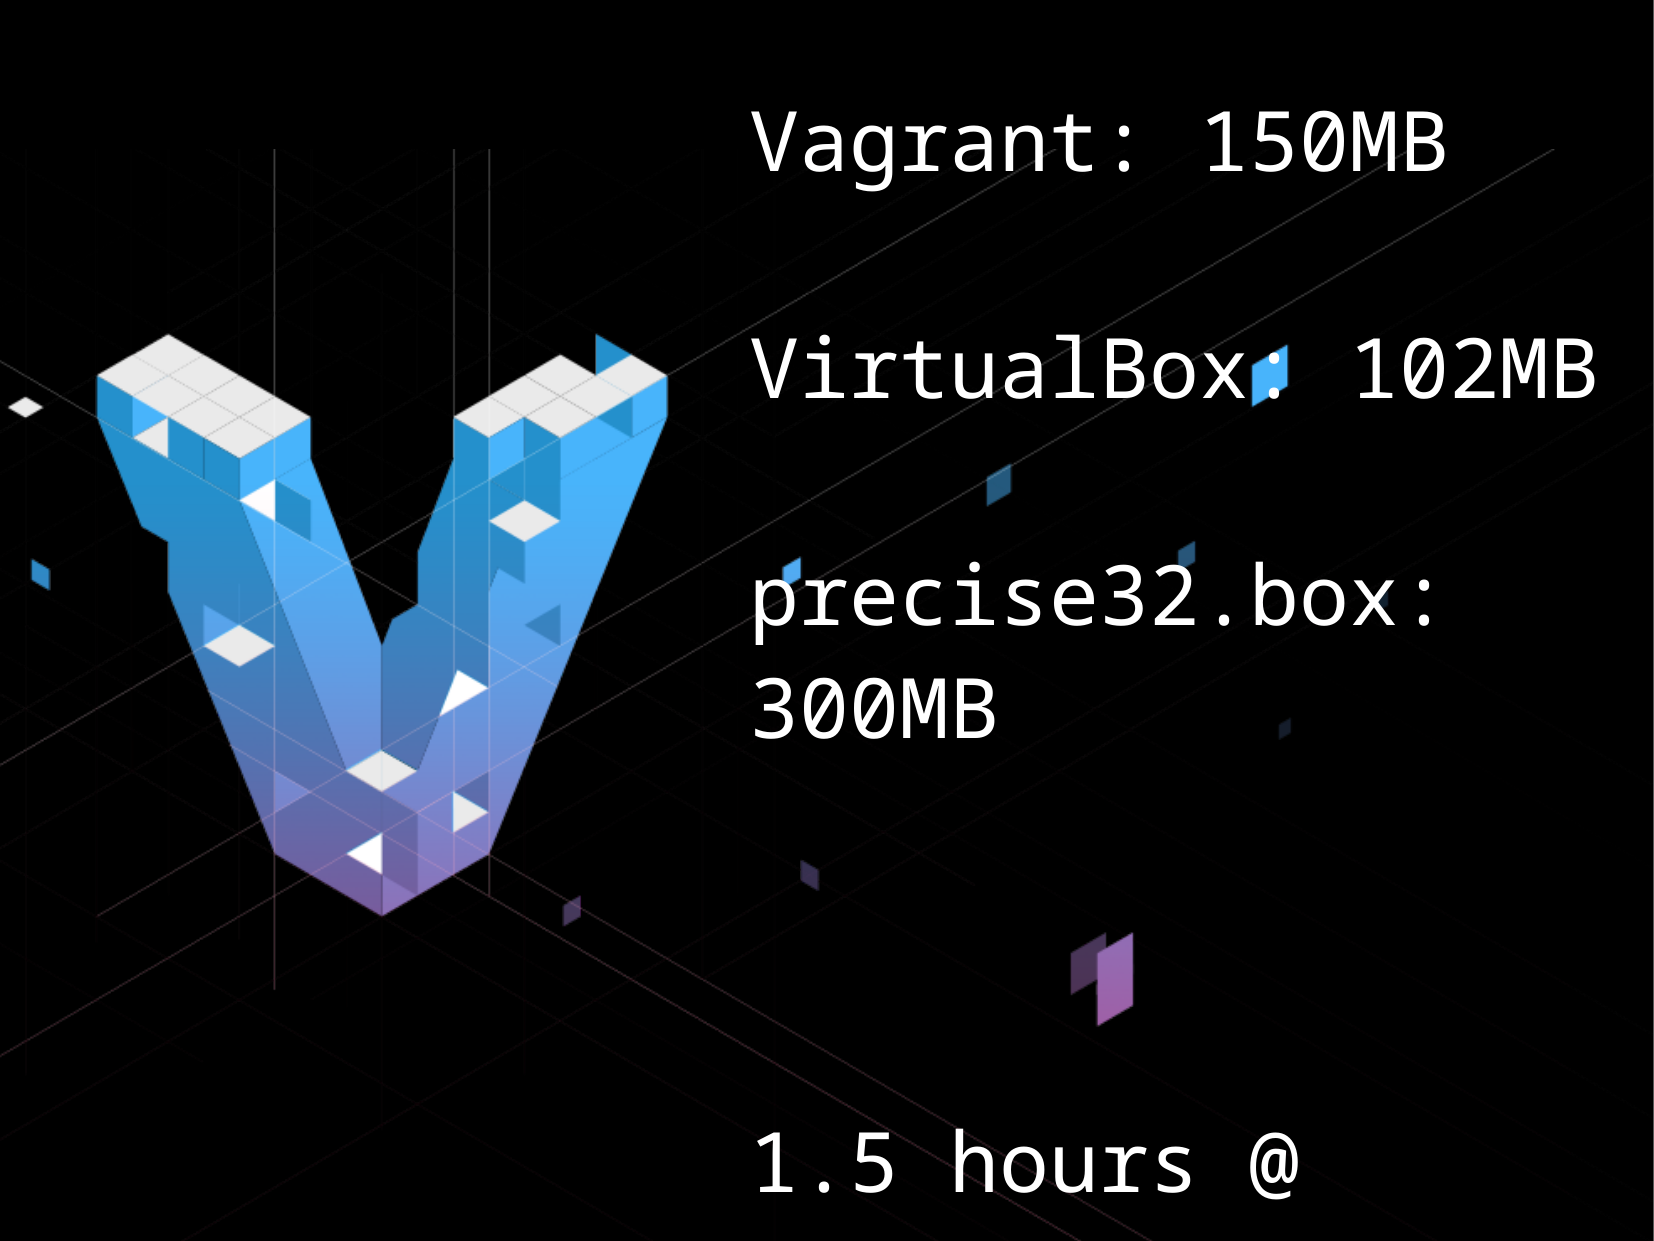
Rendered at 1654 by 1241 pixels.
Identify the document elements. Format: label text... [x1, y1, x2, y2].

picture [0, 0, 1654, 1241]
text_box Vagrant: 150MB VirtualBox: 102MB precise32.box: 300MB 1.5 hours @ 100KB/s $ vagrant provision [735, 75, 1651, 1241]
